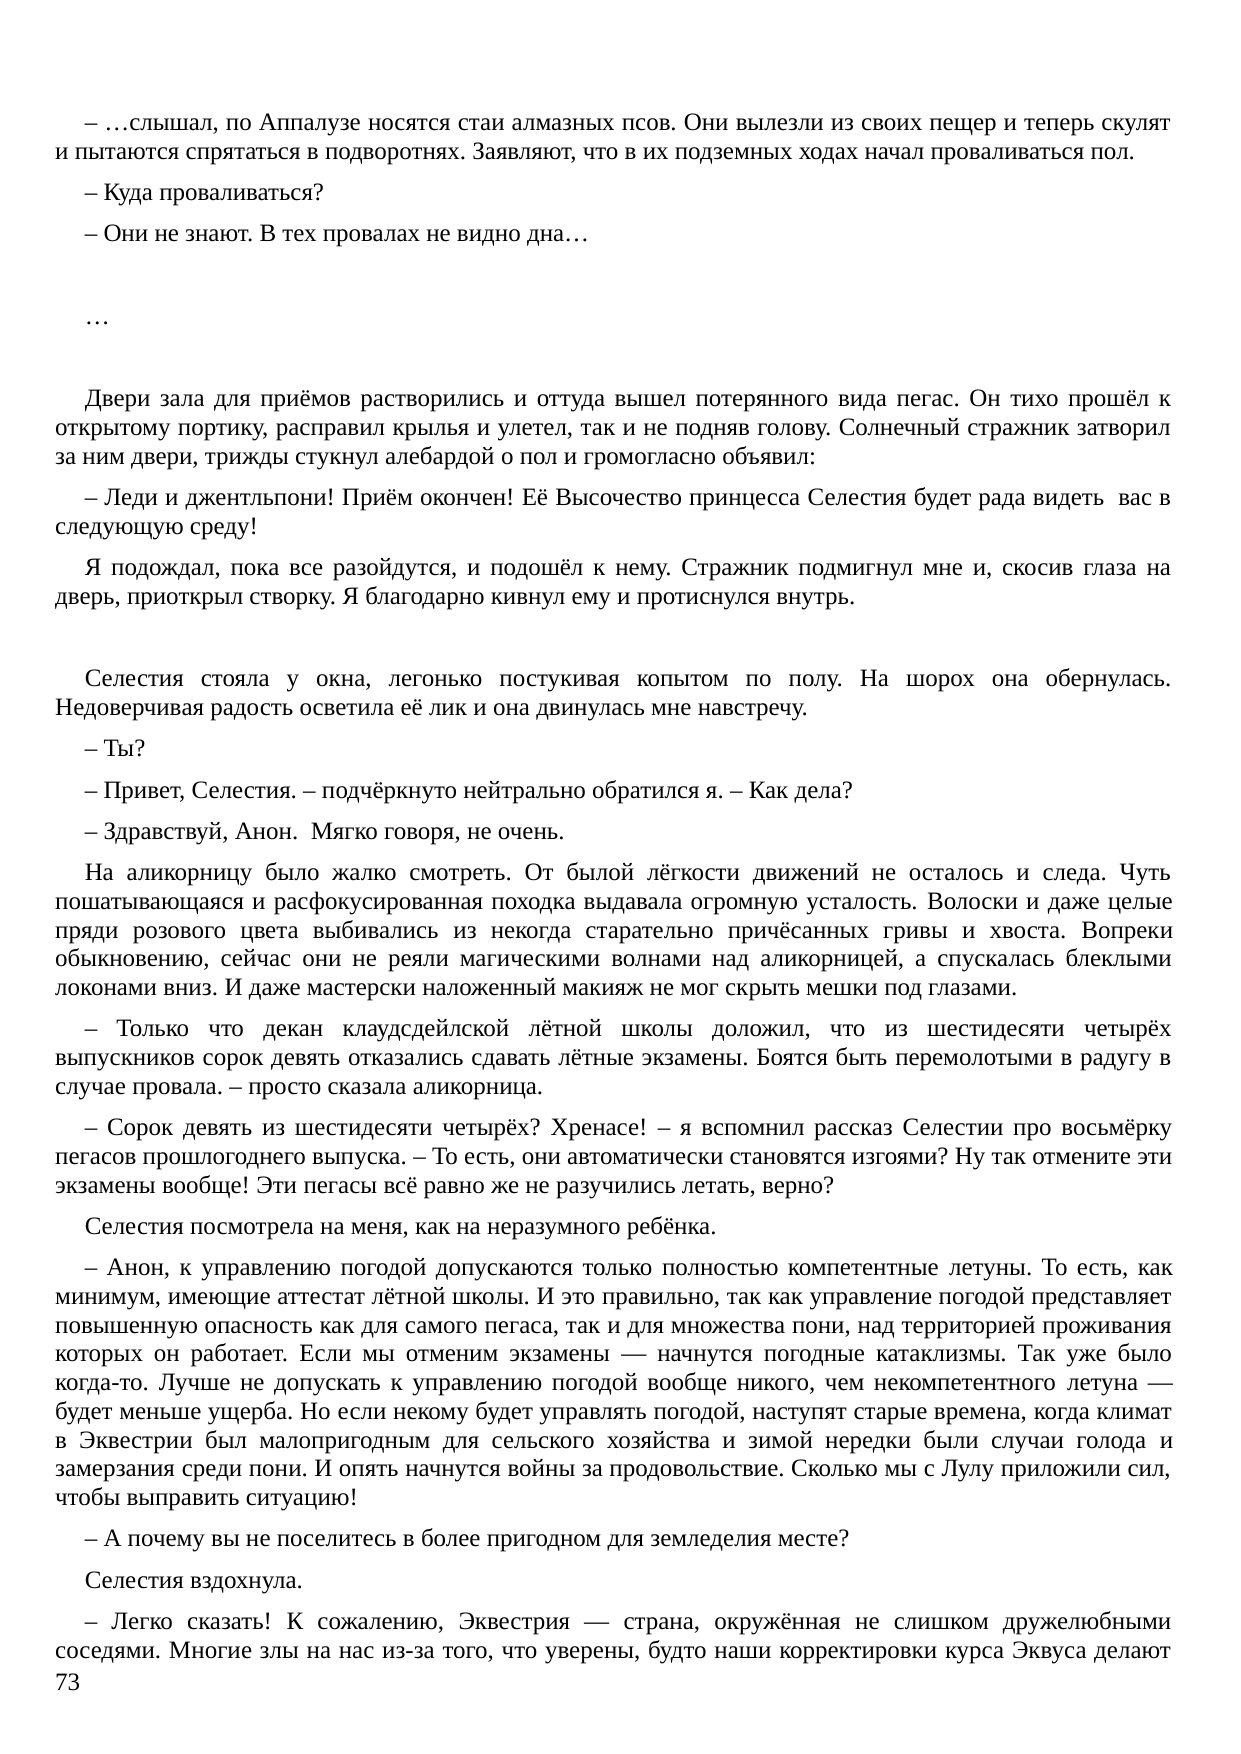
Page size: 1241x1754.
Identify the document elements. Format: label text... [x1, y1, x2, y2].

text – Ты? [55, 733, 1173, 762]
text На аликорницу было жалко смотреть. От былой лёгкости движений не осталось и следа. Чуть пошатывающаяся и расфокусированная походка выдавала огромную усталость. Волоски и даже целые пряди розового цвета выбивались из некогда старательно причёсанных гривы и хвоста. Вопреки обыкновению, сейчас они не реяли магическими волнами над аликорницей, а спускалась блеклыми локонами вниз. И даже мастерски наложенный макияж не мог скрыть мешки под глазами. [55, 857, 1173, 1001]
text – Здравствуй, Анон. Мягко говоря, не очень. [55, 816, 1173, 845]
text Селестия вздохнула. [55, 1565, 1173, 1593]
text – Куда проваливаться? [55, 177, 1173, 206]
text – Легко сказать! К сожалению, Эквестрия — страна, окружённая не слишком дружелюбными соседями. Многие злы на нас из-за того, что уверены, будто наши корректировки курса Эквуса делают [55, 1606, 1173, 1663]
text – Привет, Селестия. – подчёркнуто нейтрально обратился я. – Как дела? [55, 775, 1173, 803]
text – Только что декан клаудсдейлской лётной школы доложил, что из шестидесяти четырёх выпускников сорок девять отказались сдавать лётные экзамены. Боятся быть перемолотыми в радугу в случае провала. – просто сказала аликорница. [55, 1013, 1173, 1100]
text Селестия посмотрела на меня, как на неразумного ребёнка. [55, 1211, 1173, 1240]
text – Сорок девять из шестидесяти четырёх? Хренасе! – я вспомнил рассказ Селестии про восьмёрку пегасов прошлогоднего выпуска. – То есть, они автоматически становятся изгоями? Ну так отмените эти экзамены вообще! Эти пегасы всё равно же не разучились летать, верно? [55, 1112, 1173, 1198]
text – Леди и джентльпони! Приём окончен! Её Высочество принцесса Селестия будет рада видеть вас в следующую среду! [55, 482, 1173, 540]
text – А почему вы не поселитесь в более пригодном для земледелия месте? [55, 1523, 1173, 1552]
text – Они не знают. В тех провалах не видно дна… [55, 218, 1173, 247]
text – Анон, к управлению погодой допускаются только полностью компетентные летуны. То есть, как минимум, имеющие аттестат лётной школы. И это правильно, так как управление погодой представляет повышенную опасность как для самого пегаса, так и для множества пони, над территорией проживания которых он работает. Если мы отменим экзамены — начнутся погодные катаклизмы. Так уже было когда-то. Лучше не допускать к управлению погодой вообще никого, чем некомпетентного летуна — будет меньше ущерба. Но если некому будет управлять погодой, наступят старые времена, когда климат в Эквестрии был малопригодным для сельского хозяйства и зимой нередки были случаи голода и замерзания среди пони. И опять начнутся войны за продовольствие. Сколько мы с Лулу приложили сил, чтобы выправить ситуацию! [55, 1252, 1173, 1511]
text Двери зала для приёмов растворились и оттуда вышел потерянного вида пегас. Он тихо прошёл к открытому портику, расправил крылья и улетел, так и не подняв голову. Солнечный стражник затворил за ним двери, трижды стукнул алебардой о пол и громогласно объявил: [55, 383, 1173, 470]
text Селестия стояла у окна, легонько постукивая копытом по полу. На шорох она обернулась. Недоверчивая радость осветила её лик и она двинулась мне навстречу. [55, 663, 1173, 721]
text – …слышал, по Аппалузе носятся стаи алмазных псов. Они вылезли из своих пещер и теперь скулят и пытаются спрятаться в подворотнях. Заявляют, что в их подземных ходах начал проваливаться пол. [55, 107, 1173, 165]
text … [55, 301, 1173, 330]
text Я подождал, пока все разойдутся, и подошёл к нему. Стражник подмигнул мне и, скосив глаза на дверь, приоткрыл створку. Я благодарно кивнул ему и протиснулся внутрь. [55, 552, 1173, 610]
